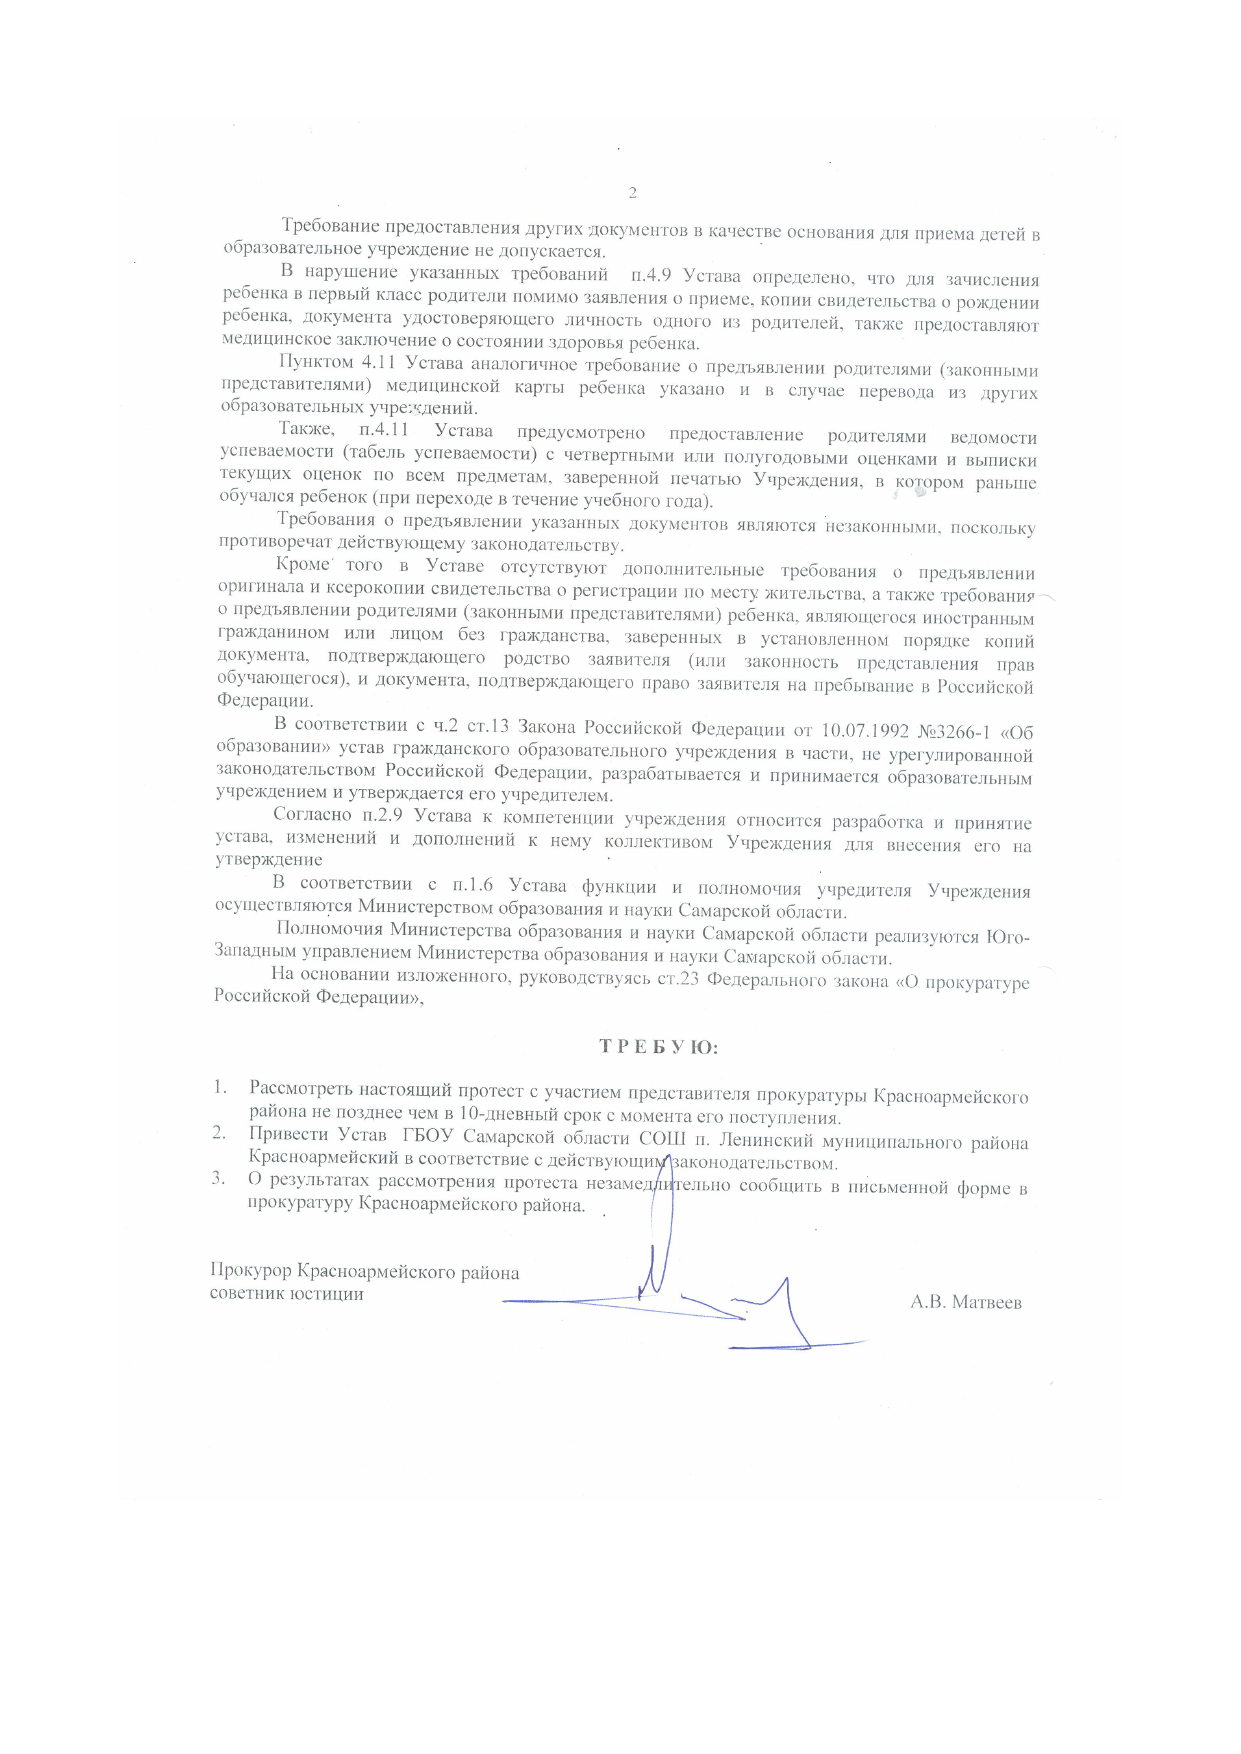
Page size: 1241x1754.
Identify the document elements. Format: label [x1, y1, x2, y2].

picture [118, 118, 1122, 1500]
